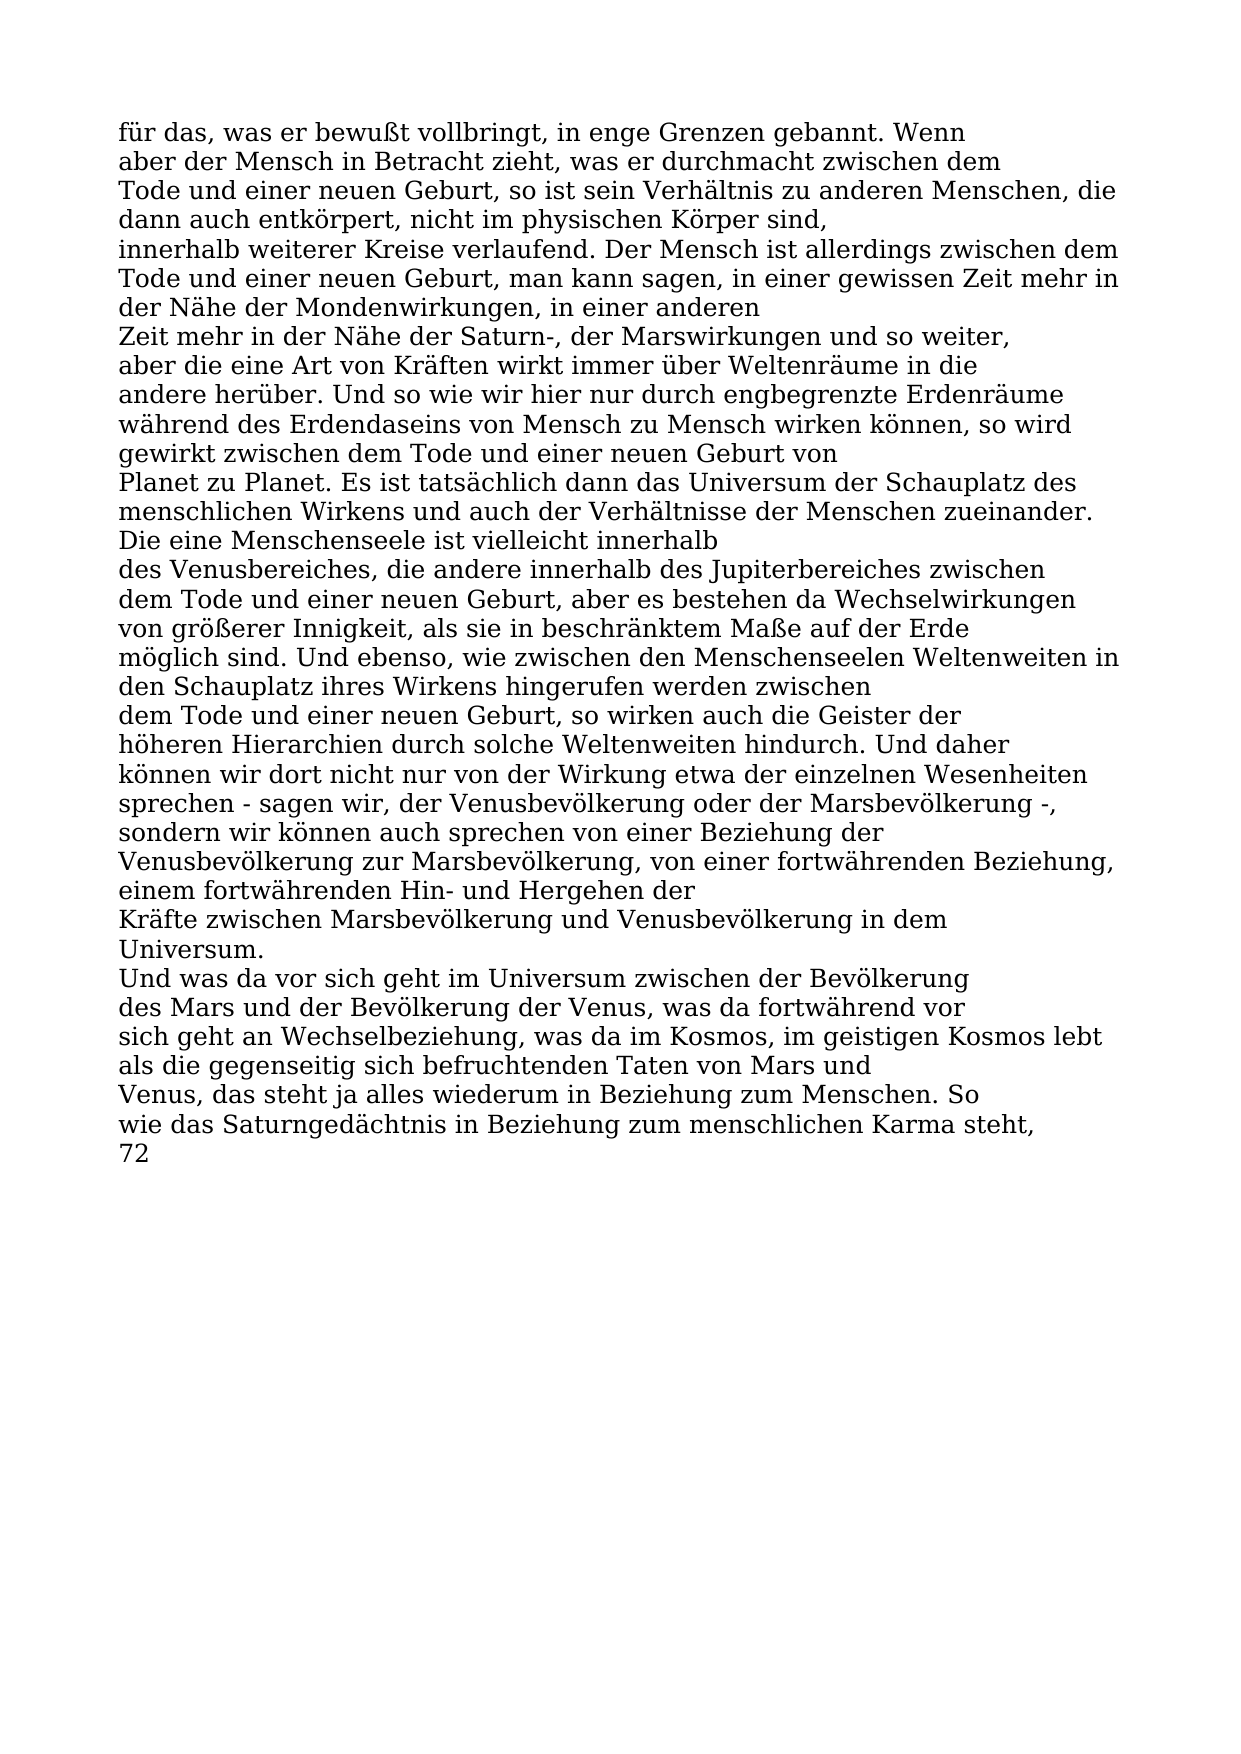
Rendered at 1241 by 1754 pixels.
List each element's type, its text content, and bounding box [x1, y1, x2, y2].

text des Mars und der Bevölkerung der Venus, was da fortwährend vor [118, 993, 1122, 1022]
text wie das Saturngedächtnis in Beziehung zum menschlichen Karma steht, [118, 1110, 1122, 1139]
text andere herüber. Und so wie wir hier nur durch engbegrenzte Erdenräume während des Erdendaseins von Mensch zu Mensch wirken können, so wird gewirkt zwischen dem Tode und einer neuen Geburt von [118, 381, 1122, 468]
text des Venusbereiches, die andere innerhalb des Jupiterbereiches zwischen [118, 556, 1122, 585]
text 72 [118, 1139, 1122, 1168]
text aber die eine Art von Kräften wirkt immer über Weltenräume in die [118, 351, 1122, 381]
text aber der Mensch in Betracht zieht, was er durchmacht zwischen dem [118, 147, 1122, 176]
text Tode und einer neuen Geburt, so ist sein Verhältnis zu anderen Menschen, die dann auch entkörpert, nicht im physischen Körper sind, [118, 176, 1122, 235]
text Universum. [118, 935, 1122, 964]
text können wir dort nicht nur von der Wirkung etwa der einzelnen Wesenheiten sprechen - sagen wir, der Venusbevölkerung oder der Marsbevölkerung -, sondern wir können auch sprechen von einer Beziehung der Venusbevölkerung zur Marsbevölkerung, von einer fortwährenden Beziehung, einem fortwährenden Hin- und Hergehen der [118, 760, 1122, 906]
text Planet zu Planet. Es ist tatsächlich dann das Universum der Schauplatz des menschlichen Wirkens und auch der Verhältnisse der Menschen zueinander. Die eine Menschenseele ist vielleicht innerhalb [118, 468, 1122, 556]
text Zeit mehr in der Nähe der Saturn-, der Marswirkungen und so weiter, [118, 322, 1122, 351]
text Venus, das steht ja alles wiederum in Beziehung zum Menschen. So [118, 1081, 1122, 1110]
text höheren Hierarchien durch solche Weltenweiten hindurch. Und daher [118, 731, 1122, 760]
text dem Tode und einer neuen Geburt, aber es bestehen da Wechselwirkungen von größerer Innigkeit, als sie in beschränktem Maße auf der Erde [118, 585, 1122, 643]
text Kräfte zwischen Marsbevölkerung und Venusbevölkerung in dem [118, 906, 1122, 935]
text sich geht an Wechselbeziehung, was da im Kosmos, im geistigen Kosmos lebt als die gegenseitig sich befruchtenden Taten von Mars und [118, 1022, 1122, 1081]
text innerhalb weiterer Kreise verlaufend. Der Mensch ist allerdings zwischen dem Tode und einer neuen Geburt, man kann sagen, in einer gewissen Zeit mehr in der Nähe der Mondenwirkungen, in einer anderen [118, 235, 1122, 322]
text dem Tode und einer neuen Geburt, so wirken auch die Geister der [118, 701, 1122, 731]
text für das, was er bewußt vollbringt, in enge Grenzen gebannt. Wenn [118, 118, 1122, 147]
text möglich sind. Und ebenso, wie zwischen den Menschenseelen Weltenweiten in den Schauplatz ihres Wirkens hingerufen werden zwischen [118, 643, 1122, 701]
text Und was da vor sich geht im Universum zwischen der Bevölkerung [118, 964, 1122, 993]
